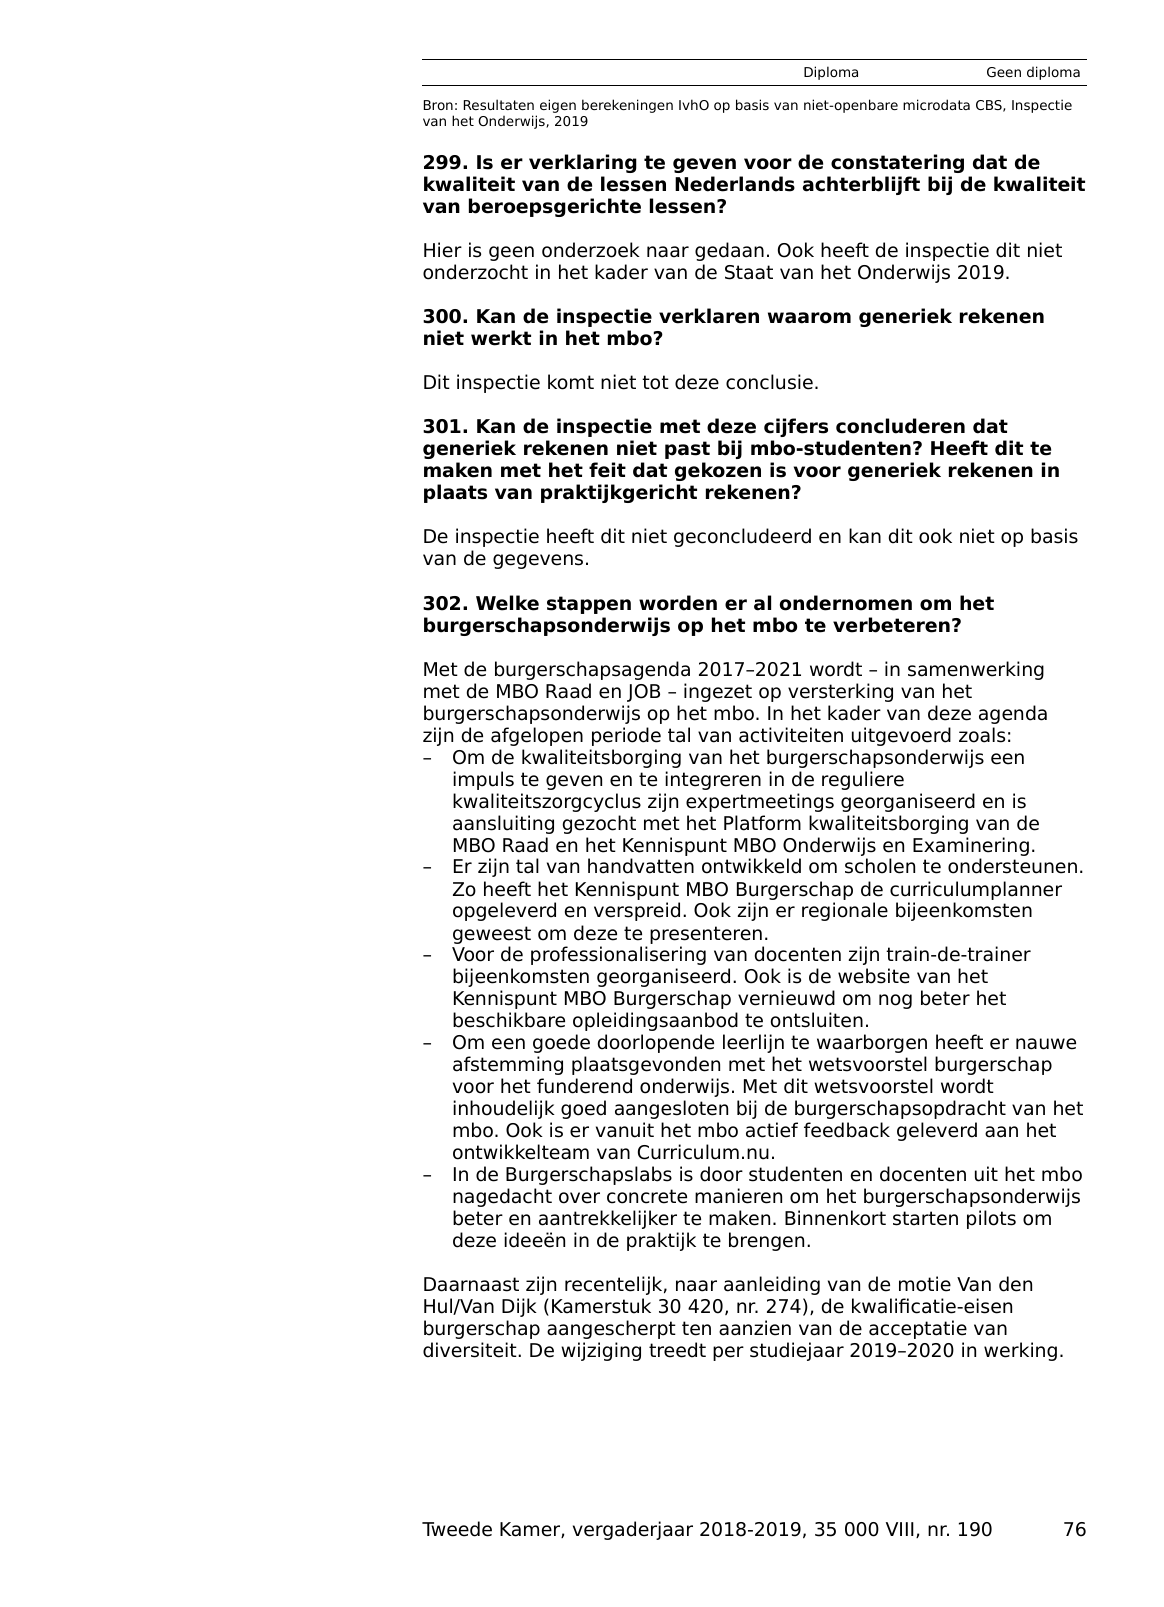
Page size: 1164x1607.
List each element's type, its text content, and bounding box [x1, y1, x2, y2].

table_header [422, 60, 644, 85]
subtitle 300. Kan de inspectie verklaren waarom generiek rekenen niet werkt in het mbo? [422, 306, 1087, 350]
text – Er zijn tal van handvatten ontwikkeld om scholen te ondersteunen. Zo heeft het Kennispunt MBO Burgerschap de curriculumplanner opgeleverd en verspreid. Ook zijn er regionale bijeenkomsten geweest om deze te presenteren. [422, 856, 1087, 944]
text Dit inspectie komt niet tot deze conclusie. [422, 372, 1087, 394]
text Hier is geen onderzoek naar gedaan. Ook heeft de inspectie dit niet onderzocht in het kader van de Staat van het Onderwijs 2019. [422, 240, 1087, 284]
subtitle 302. Welke stappen worden er al ondernomen om het burgerschapsonderwijs op het mbo te verbeteren? [422, 592, 1087, 636]
text Daarnaast zijn recentelijk, naar aanleiding van de motie Van den Hul/Van Dijk (Kamerstuk 30 420, nr. 274), de kwalificatie-eisen burgerschap aangescherpt ten aanzien van de acceptatie van diversiteit. De wijziging treedt per studiejaar 2019–2020 in werking. [422, 1274, 1087, 1362]
table_header Diploma [644, 60, 865, 85]
table_header Geen diploma [865, 60, 1087, 85]
text – Om een goede doorlopende leerlijn te waarborgen heeft er nauwe afstemming plaatsgevonden met het wetsvoorstel burgerschap voor het funderend onderwijs. Met dit wetsvoorstel wordt inhoudelijk goed aangesloten bij de burgerschapsopdracht van het mbo. Ook is er vanuit het mbo actief feedback geleverd aan het ontwikkelteam van Curriculum.nu. [422, 1032, 1087, 1164]
subtitle 299. Is er verklaring te geven voor de constatering dat de kwaliteit van de lessen Nederlands achterblijft bij de kwaliteit van beroepsgerichte lessen? [422, 152, 1087, 218]
table_cell Bron: Resultaten eigen berekeningen IvhO op basis van niet-openbare microdata CBS, Inspectie van het Onderwijs, 2019 [422, 86, 1087, 129]
text De inspectie heeft dit niet geconcludeerd en kan dit ook niet op basis van de gegevens. [422, 526, 1087, 570]
text – Om de kwaliteitsborging van het burgerschapsonderwijs een impuls te geven en te integreren in de reguliere kwaliteitszorgcyclus zijn expertmeetings georganiseerd en is aansluiting gezocht met het Platform kwaliteitsborging van de MBO Raad en het Kennispunt MBO Onderwijs en Examinering. [422, 747, 1087, 856]
subtitle 301. Kan de inspectie met deze cijfers concluderen dat generiek rekenen niet past bij mbo-studenten? Heeft dit te maken met het feit dat gekozen is voor generiek rekenen in plaats van praktijkgericht rekenen? [422, 416, 1087, 504]
text – Voor de professionalisering van docenten zijn train-de-trainer bijeenkomsten georganiseerd. Ook is de website van het Kennispunt MBO Burgerschap vernieuwd om nog beter het beschikbare opleidingsaanbod te ontsluiten. [422, 944, 1087, 1032]
text – In de Burgerschapslabs is door studenten en docenten uit het mbo nagedacht over concrete manieren om het burgerschapsonderwijs beter en aantrekkelijker te maken. Binnenkort starten pilots om deze ideeën in de praktijk te brengen. [422, 1164, 1087, 1252]
text Met de burgerschapsagenda 2017–2021 wordt – in samenwerking met de MBO Raad en JOB – ingezet op versterking van het burgerschapsonderwijs op het mbo. In het kader van deze agenda zijn de afgelopen periode tal van activiteiten uitgevoerd zoals: [422, 659, 1087, 747]
